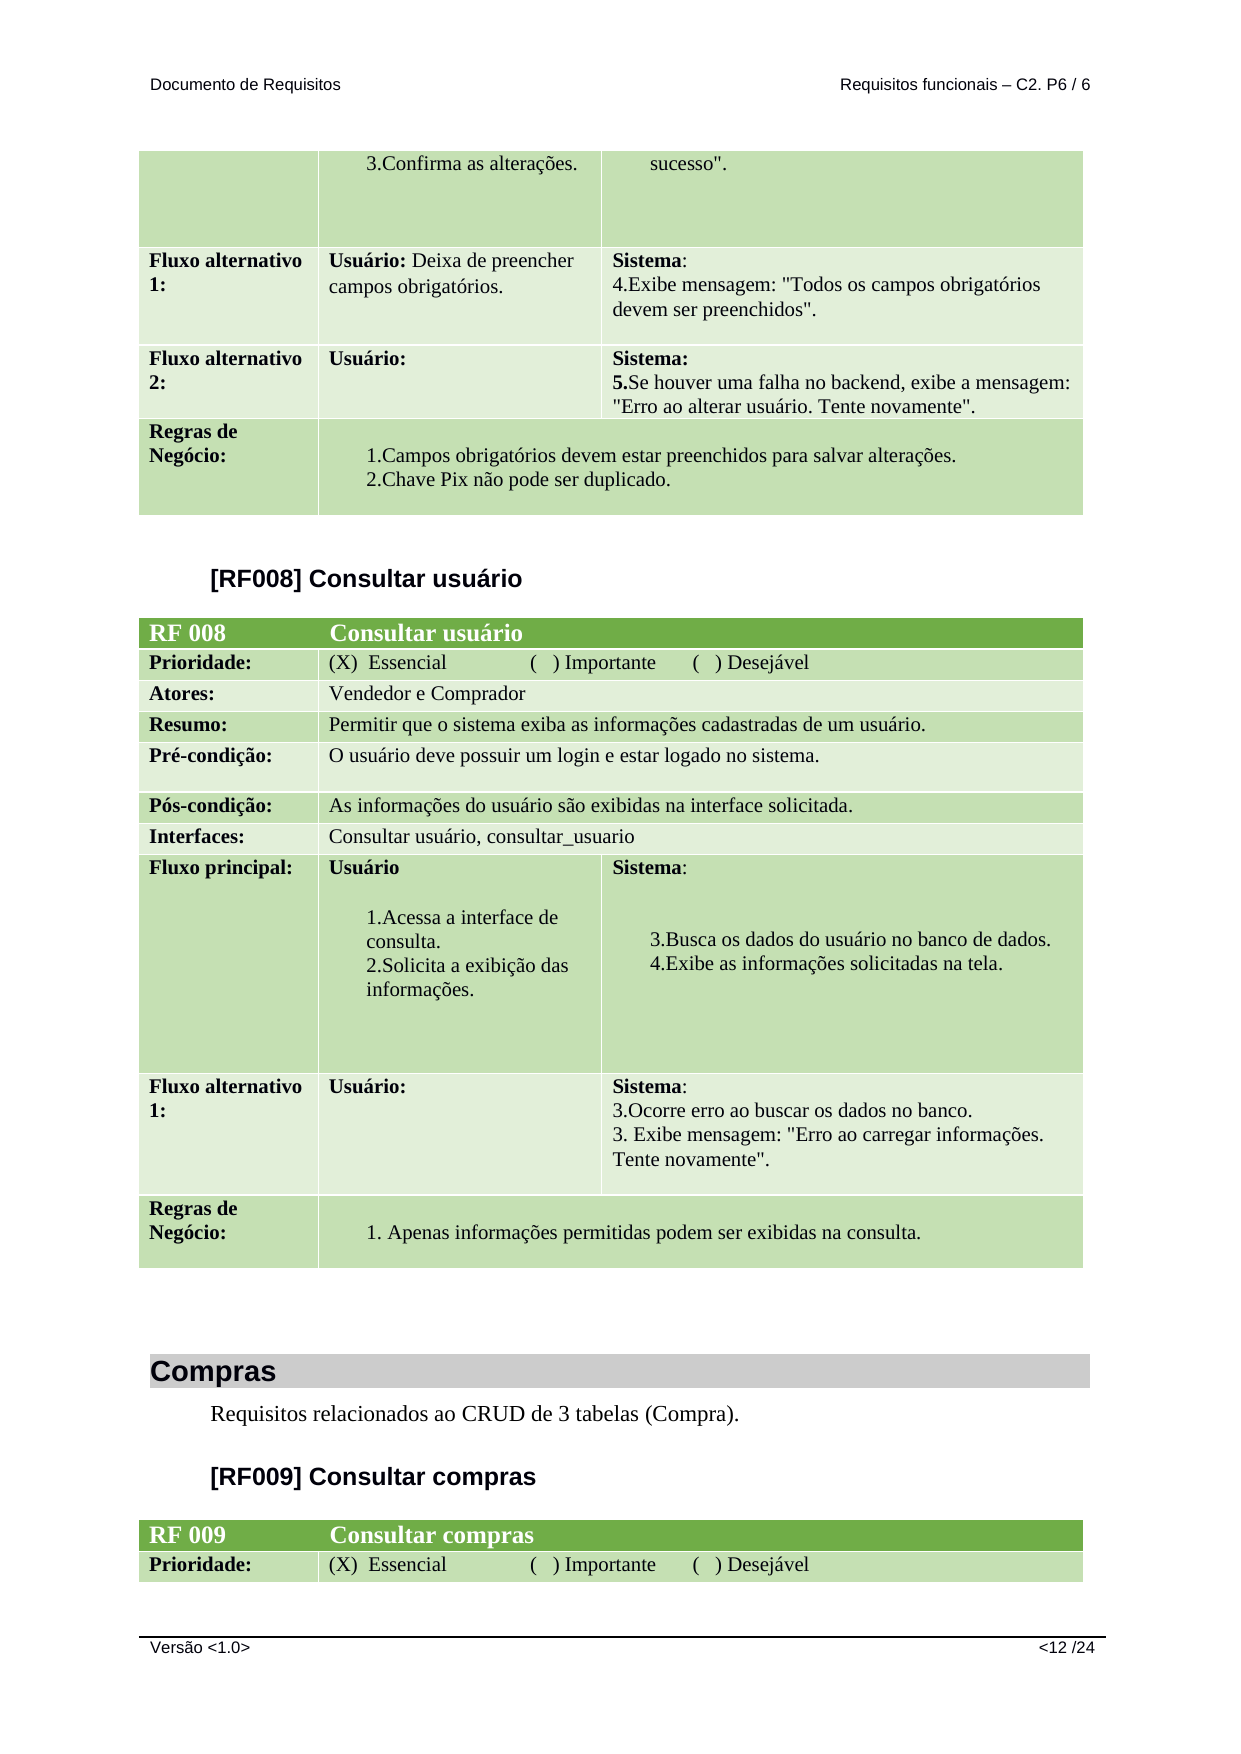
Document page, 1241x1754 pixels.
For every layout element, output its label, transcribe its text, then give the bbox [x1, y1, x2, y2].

table_cell Permitir que o sistema exiba as informações cadastradas de um usuário. [319, 712, 1083, 742]
table_cell (X) Essencial ( ) Importante ( ) Desejável [319, 650, 1083, 680]
table_header Consultar compras [318, 1520, 1083, 1551]
table_cell 1.Campos obrigatórios devem estar preenchidos para salvar alterações. 2.Chave Pix não pode ser duplicado. [319, 419, 1083, 515]
table_cell Sistema: 5.Se houver uma falha no backend, exibe a mensagem: "Erro ao alterar usuário. Tente novamente". [602, 346, 1083, 418]
table_cell Prioridade: [139, 1552, 318, 1582]
table_cell Fluxo alternativo 1: [139, 248, 318, 344]
table_cell Fluxo principal: [139, 855, 318, 1073]
table_cell Pós-condição: [139, 793, 318, 823]
table_cell Sistema: 4.Exibe mensagem: "Todos os campos obrigatórios devem ser preenchidos". [602, 248, 1083, 344]
table_header RF 009 [139, 1520, 318, 1551]
table_cell Fluxo alternativo 2: [139, 346, 318, 418]
table_cell 1. Apenas informações permitidas podem ser exibidas na consulta. [319, 1196, 1083, 1268]
table_cell O usuário deve possuir um login e estar logado no sistema. [319, 743, 1083, 791]
table_header Consultar usuário [318, 618, 1083, 648]
table_cell Prioridade: [139, 650, 318, 680]
text [RF009] Consultar compras [210, 1462, 1090, 1491]
table_cell Regras de Negócio: [139, 419, 318, 515]
table_cell Sistema: 3.Ocorre erro ao buscar os dados no banco. 3. Exibe mensagem: "Erro ao carregar informações. Tente novamente". [602, 1074, 1083, 1194]
table_cell Fluxo alternativo 1: [139, 1074, 318, 1194]
table_cell Usuário: [319, 1074, 601, 1194]
table_cell Vendedor e Comprador [319, 681, 1083, 711]
table_cell As informações do usuário são exibidas na interface solicitada. [319, 793, 1083, 823]
table_cell sucesso". [602, 151, 1083, 247]
table_cell Consultar usuário, consultar_usuario [319, 824, 1083, 854]
table_cell 3.Confirma as alterações. [319, 151, 601, 247]
table_cell Usuário 1.Acessa a interface de consulta. 2.Solicita a exibição das informações. [319, 855, 601, 1073]
subtitle Compras [150, 1354, 1090, 1388]
table_cell Sistema: 3.Busca os dados do usuário no banco de dados. 4.Exibe as informações solicitadas na tela. [602, 855, 1083, 1073]
table_cell Regras de Negócio: [139, 1196, 318, 1268]
text [RF008] Consultar usuário [210, 564, 1090, 593]
table_header RF 008 [139, 618, 318, 648]
table_cell Resumo: [139, 712, 318, 742]
table_cell Atores: [139, 681, 318, 711]
table_cell Usuário: [319, 346, 601, 418]
table_cell [139, 151, 318, 247]
table_cell Interfaces: [139, 824, 318, 854]
table_cell Usuário: Deixa de preencher campos obrigatórios. [319, 248, 601, 344]
table_cell Pré-condição: [139, 743, 318, 791]
table_cell (X) Essencial ( ) Importante ( ) Desejável [319, 1552, 1083, 1582]
text Requisitos relacionados ao CRUD de 3 tabelas (Compra). [210, 1401, 1090, 1427]
